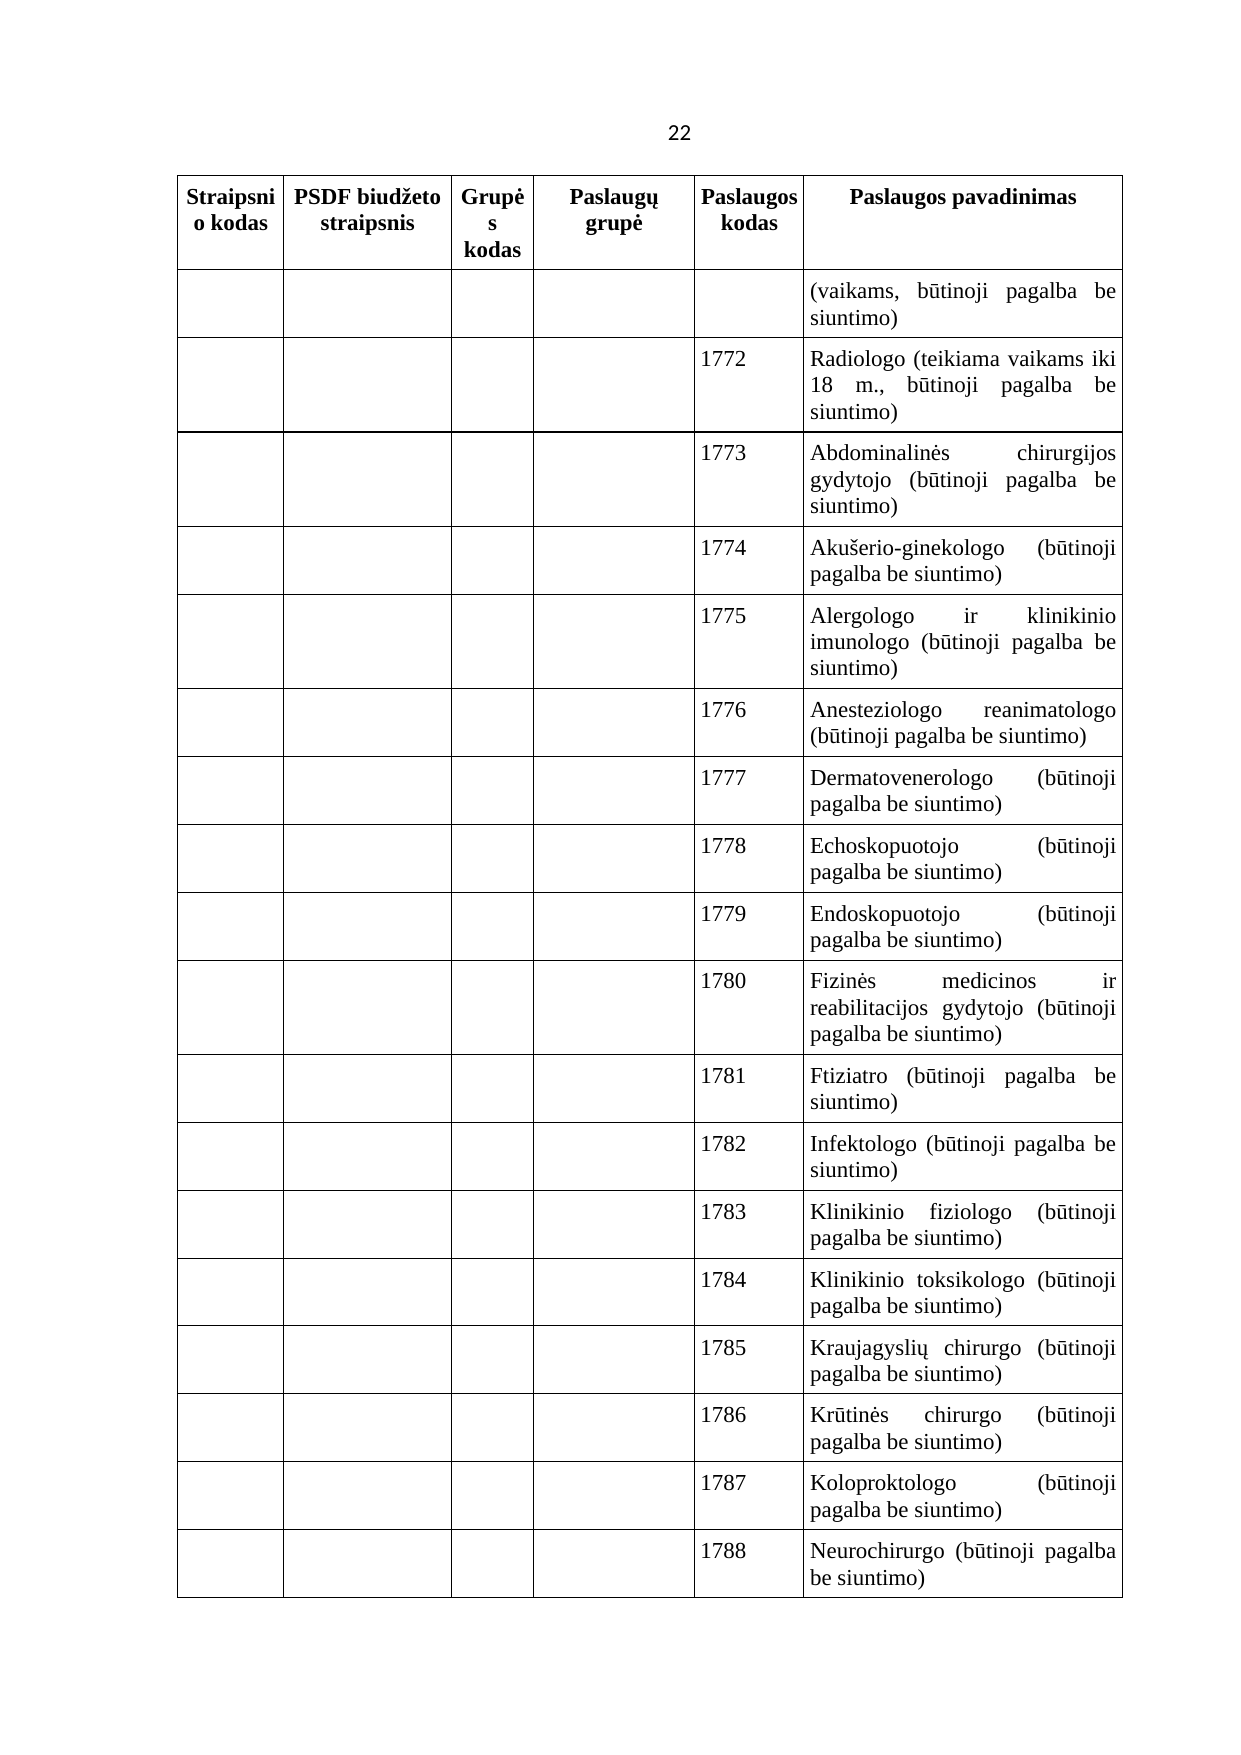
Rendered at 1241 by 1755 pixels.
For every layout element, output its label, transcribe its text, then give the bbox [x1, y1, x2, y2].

table_cell [284, 1530, 451, 1597]
table_cell [284, 338, 451, 431]
table_cell Alergologo ir klinikinio imunologo (būtinoji pagalba be siuntimo) [804, 595, 1122, 688]
table_cell [284, 1123, 451, 1189]
table_cell [534, 595, 694, 688]
table_cell [178, 595, 283, 688]
table_cell [178, 689, 283, 756]
table_cell Klinikinio fiziologo (būtinoji pagalba be siuntimo) [804, 1191, 1122, 1257]
table_cell [534, 1259, 694, 1325]
table_cell [178, 757, 283, 824]
table_cell 1772 [695, 338, 803, 431]
table_cell [178, 338, 283, 431]
table_cell Koloproktologo (būtinoji pagalba be siuntimo) [804, 1462, 1122, 1529]
table_cell Anesteziologo reanimatologo (būtinoji pagalba be siuntimo) [804, 689, 1122, 756]
table_cell [178, 1530, 283, 1597]
table_cell [452, 893, 533, 959]
table_cell [452, 433, 533, 526]
table_cell [284, 1462, 451, 1529]
table_cell 1787 [695, 1462, 803, 1529]
table_cell 1780 [695, 961, 803, 1054]
table_cell Klinikinio toksikologo (būtinoji pagalba be siuntimo) [804, 1259, 1122, 1325]
table_cell Infektologo (būtinoji pagalba be siuntimo) [804, 1123, 1122, 1189]
table_cell [534, 757, 694, 824]
table_cell [178, 1191, 283, 1257]
table_cell [452, 1462, 533, 1529]
table_cell [452, 1530, 533, 1597]
table_header Paslaugos kodas [695, 176, 803, 269]
table_cell Akušerio-ginekologo (būtinoji pagalba be siuntimo) [804, 527, 1122, 593]
table_cell [452, 1123, 533, 1189]
table_cell [284, 1394, 451, 1461]
table_cell [452, 689, 533, 756]
table_cell Fizinės medicinos ir reabilitacijos gydytojo (būtinoji pagalba be siuntimo) [804, 961, 1122, 1054]
table_cell 1777 [695, 757, 803, 824]
table_cell [284, 1191, 451, 1257]
table_cell [695, 270, 803, 337]
table_cell Kraujagyslių chirurgo (būtinoji pagalba be siuntimo) [804, 1326, 1122, 1393]
table_cell [178, 270, 283, 337]
table_cell 1778 [695, 825, 803, 892]
table_cell 1774 [695, 527, 803, 593]
table_cell [452, 1191, 533, 1257]
table_cell [534, 338, 694, 431]
table_cell [284, 757, 451, 824]
table_cell [284, 1326, 451, 1393]
table_cell [534, 433, 694, 526]
table_cell [178, 961, 283, 1054]
table_cell [284, 1055, 451, 1122]
table_cell [284, 527, 451, 593]
table_cell [284, 689, 451, 756]
table_cell [178, 1462, 283, 1529]
table_cell [534, 270, 694, 337]
table_cell Radiologo (teikiama vaikams iki 18 m., būtinoji pagalba be siuntimo) [804, 338, 1122, 431]
table_cell [452, 825, 533, 892]
table_cell [534, 1394, 694, 1461]
table_cell [452, 1394, 533, 1461]
table_cell [178, 1326, 283, 1393]
table_cell 1784 [695, 1259, 803, 1325]
table_header PSDF biudžeto straipsnis [284, 176, 451, 269]
table_cell [452, 961, 533, 1054]
table_cell 1779 [695, 893, 803, 959]
table_cell [534, 689, 694, 756]
table_header Grupės kodas [452, 176, 533, 269]
table_cell Endoskopuotojo (būtinoji pagalba be siuntimo) [804, 893, 1122, 959]
table_cell [452, 527, 533, 593]
table_cell [534, 527, 694, 593]
table_cell [284, 433, 451, 526]
table_cell [452, 1259, 533, 1325]
table_cell [284, 961, 451, 1054]
table_cell [534, 1462, 694, 1529]
table_cell Neurochirurgo (būtinoji pagalba be siuntimo) [804, 1530, 1122, 1597]
table_header Straipsnio kodas [178, 176, 283, 269]
table_cell 1781 [695, 1055, 803, 1122]
table_cell 1775 [695, 595, 803, 688]
table_cell [534, 1191, 694, 1257]
table_cell [284, 825, 451, 892]
table_cell [452, 1326, 533, 1393]
table_cell [178, 1123, 283, 1189]
table_cell Echoskopuotojo (būtinoji pagalba be siuntimo) [804, 825, 1122, 892]
table_cell Krūtinės chirurgo (būtinoji pagalba be siuntimo) [804, 1394, 1122, 1461]
table_cell 1776 [695, 689, 803, 756]
table_cell [534, 1530, 694, 1597]
table_cell [452, 595, 533, 688]
table_cell [452, 270, 533, 337]
table_cell [178, 893, 283, 959]
table_cell Dermatovenerologo (būtinoji pagalba be siuntimo) [804, 757, 1122, 824]
table_cell (vaikams, būtinoji pagalba be siuntimo) [804, 270, 1122, 337]
table_cell [178, 1055, 283, 1122]
table_cell 1785 [695, 1326, 803, 1393]
table_cell [534, 825, 694, 892]
table_cell Ftiziatro (būtinoji pagalba be siuntimo) [804, 1055, 1122, 1122]
table_cell [452, 757, 533, 824]
table_cell [452, 338, 533, 431]
table_cell [534, 1123, 694, 1189]
table_cell Abdominalinės chirurgijos gydytojo (būtinoji pagalba be siuntimo) [804, 433, 1122, 526]
table_cell [452, 1055, 533, 1122]
table_cell [284, 893, 451, 959]
table_cell [534, 961, 694, 1054]
table_header Paslaugų grupė [534, 176, 694, 269]
table_header Paslaugos pavadinimas [804, 176, 1122, 269]
table_cell 1788 [695, 1530, 803, 1597]
table_cell [178, 433, 283, 526]
table_cell [284, 270, 451, 337]
table_cell 1773 [695, 433, 803, 526]
table_cell [284, 595, 451, 688]
table_cell [534, 893, 694, 959]
table_cell 1786 [695, 1394, 803, 1461]
table_cell [284, 1259, 451, 1325]
table_cell [178, 1259, 283, 1325]
table_cell [178, 825, 283, 892]
table_cell [534, 1055, 694, 1122]
table_cell [178, 1394, 283, 1461]
table_cell [534, 1326, 694, 1393]
table_cell 1783 [695, 1191, 803, 1257]
table_cell 1782 [695, 1123, 803, 1189]
table_cell [178, 527, 283, 593]
